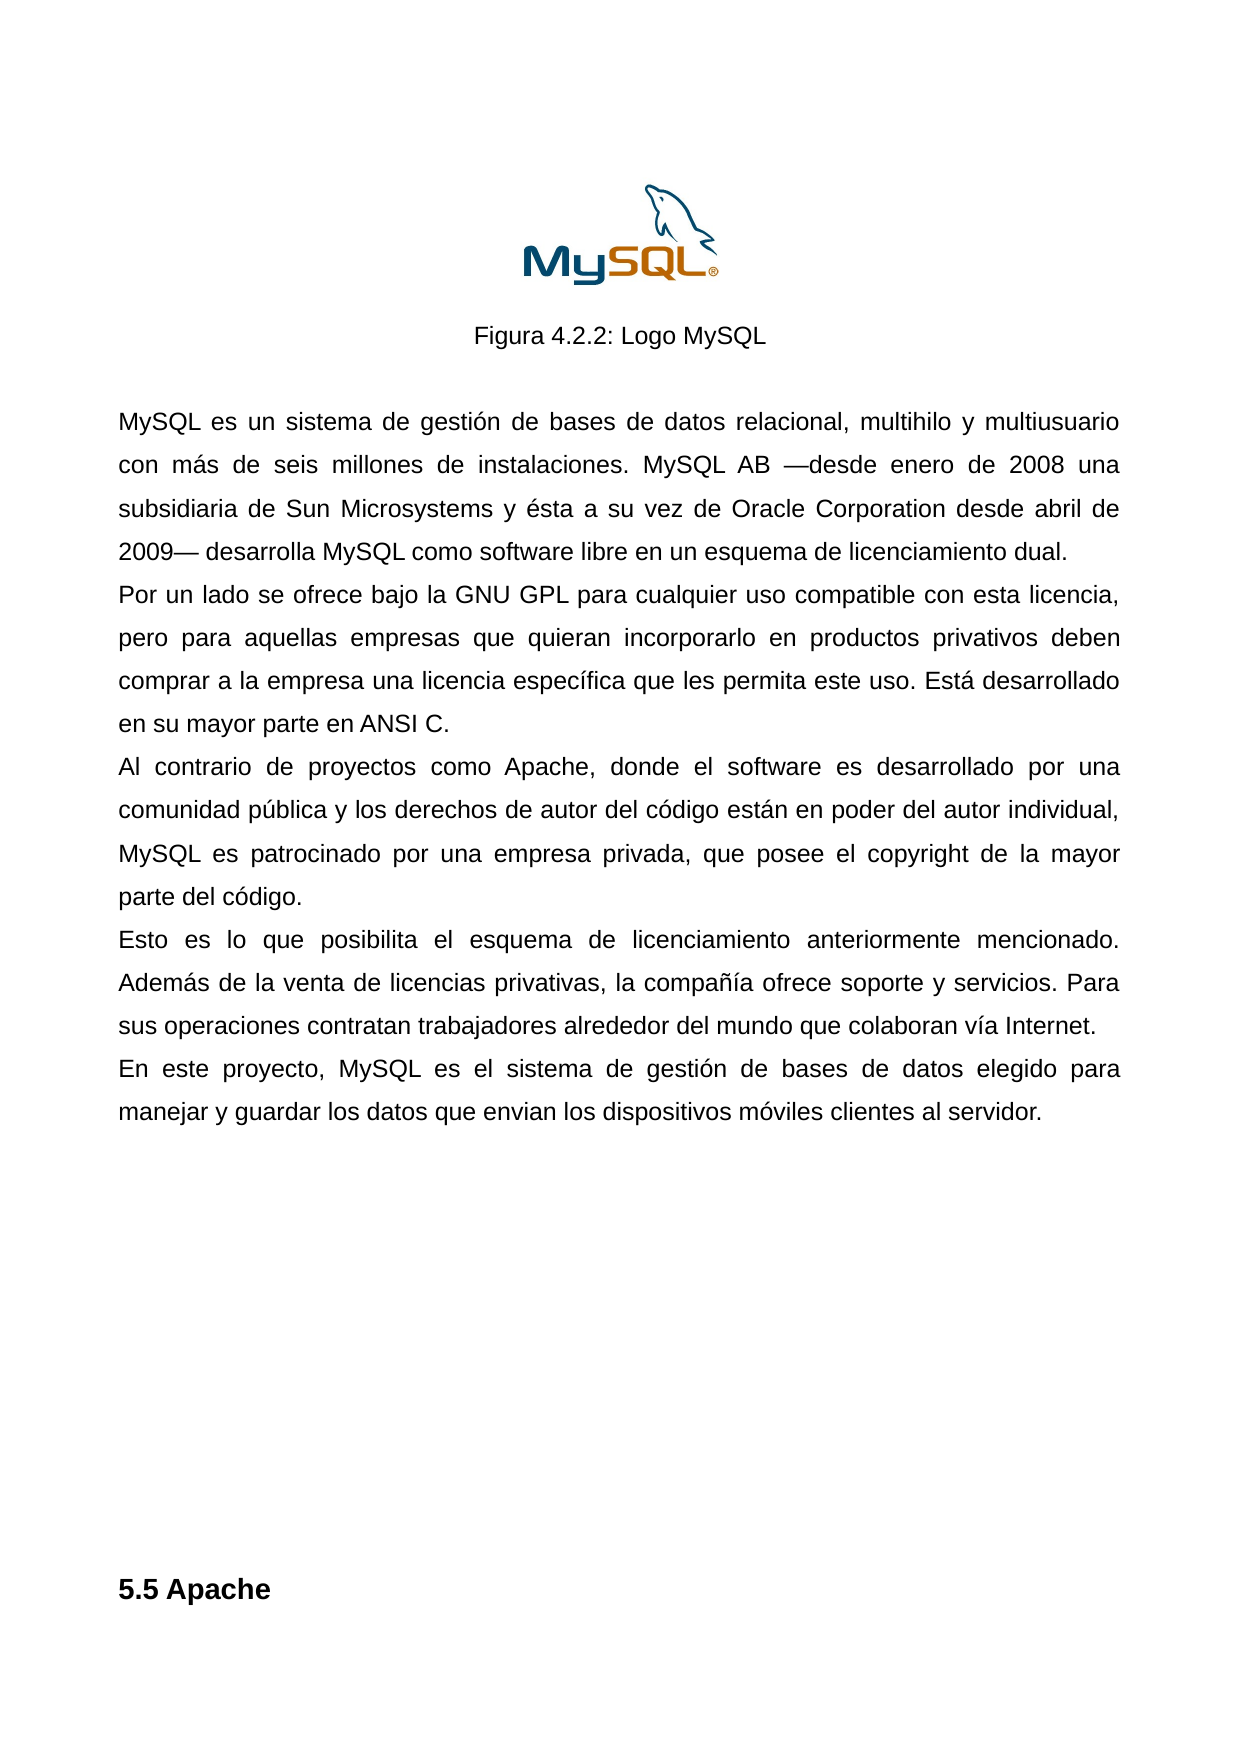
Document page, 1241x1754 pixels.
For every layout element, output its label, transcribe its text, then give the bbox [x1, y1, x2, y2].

picture [520, 161, 720, 307]
text Esto es lo que posibilita el esquema de licenciamiento anteriormente mencionado. Además de la venta de licencias privativas, la compañía ofrece soporte y servicios. Para sus operaciones contratan trabajadores alrededor del mundo que colaboran vía Internet. [118, 925, 1122, 1040]
text Figura 4.2.2: Logo MySQL [118, 307, 1122, 350]
text En este proyecto, MySQL es el sistema de gestión de bases de datos elegido para manejar y guardar los datos que envian los dispositivos móviles clientes al servidor. [118, 1054, 1122, 1126]
text Por un lado se ofrece bajo la GNU GPL para cualquier uso compatible con esta licencia, pero para aquellas empresas que quieran incorporarlo en productos privativos deben comprar a la empresa una licencia específica que les permita este uso. Está desarrollado en su mayor parte en ANSI C. [118, 580, 1122, 738]
text Al contrario de proyectos como Apache, donde el software es desarrollado por una comunidad pública y los derechos de autor del código están en poder del autor individual, MySQL es patrocinado por una empresa privada, que posee el copyright de la mayor parte del código. [118, 752, 1122, 911]
text 5.5 Apache [118, 1572, 1122, 1605]
text MySQL es un sistema de gestión de bases de datos relacional, multihilo y multiusuario con más de seis millones de instalaciones. MySQL AB —desde enero de 2008 una subsidiaria de Sun Microsystems y ésta a su vez de Oracle Corporation desde abril de 2009— desarrolla MySQL como software libre en un esquema de licenciamiento dual. [118, 407, 1122, 566]
